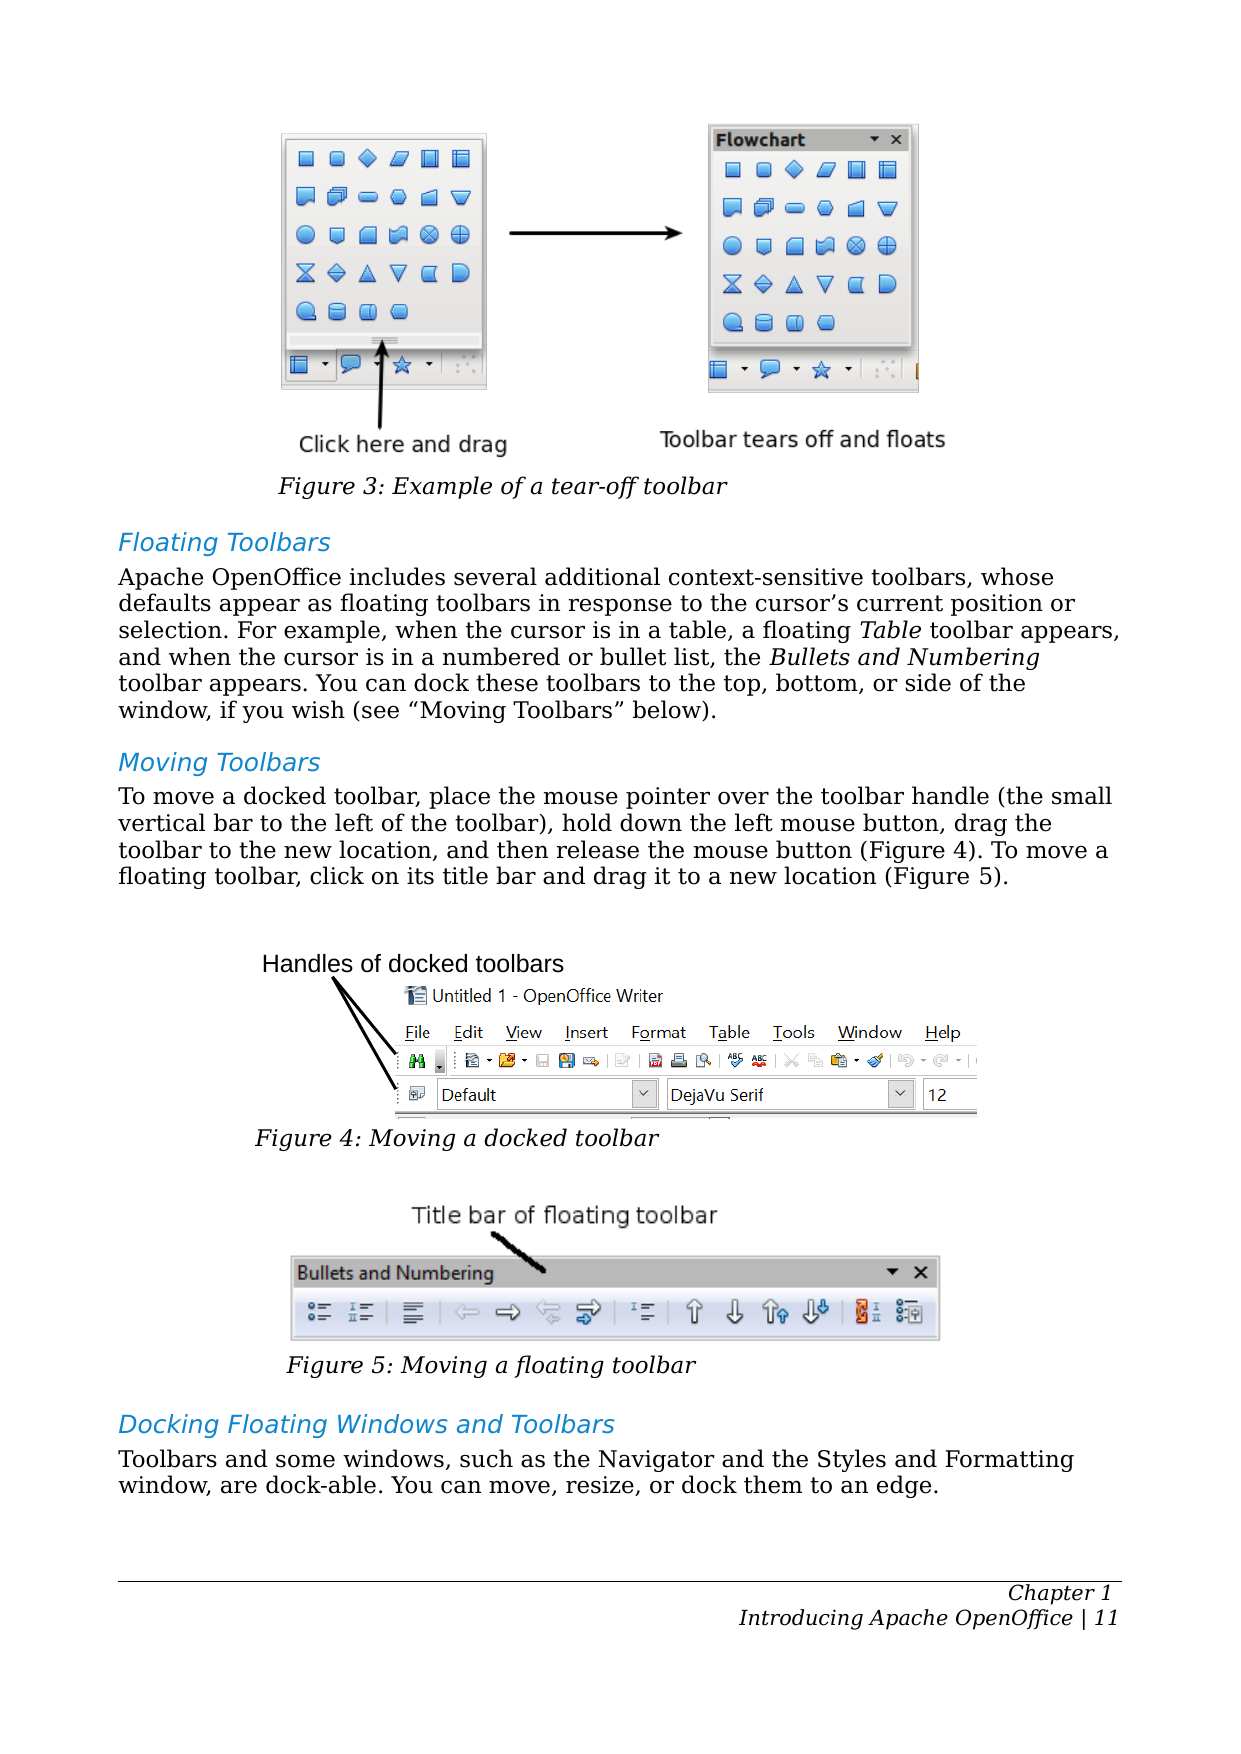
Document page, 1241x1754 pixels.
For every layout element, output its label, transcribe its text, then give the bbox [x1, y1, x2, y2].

subtitle Moving Toolbars [118, 748, 1122, 777]
text To move a docked toolbar, place the mouse pointer over the toolbar handle (the small vertical bar to the left of the toolbar), hold down the left mouse button, drag the toolbar to the new location, and then release the mouse button (Figure 4). To move a floating toolbar, click on its title bar and drag it to a new location (Figure 5). [118, 783, 1122, 890]
picture [395, 976, 569, 982]
text Apache OpenOffice includes several additional context-sensitive toolbars, whose defaults appear as floating toolbars in response to the cursor’s current position or selection. For example, when the cursor is in a table, a floating Table toolbar appears, and when the cursor is in a numbered or bullet list, the Bullets and Numbering toolbar appears. You can dock these toolbars to the top, bottom, or side of the window, if you wish (see “Moving Toolbars” below). [118, 564, 1122, 724]
picture [395, 976, 977, 1119]
text Figure 4: Moving a docked toolbar [255, 1125, 978, 1152]
text Toolbars and some windows, such as the Navigator and the Styles and Formatting window, are dock-able. You can move, resize, or dock them to an edge. [118, 1446, 1122, 1499]
picture [286, 1198, 947, 1346]
text Figure 3: Example of a tear-off toolbar [278, 473, 955, 500]
subtitle Docking Floating Windows and Toolbars [118, 1410, 1122, 1439]
text Figure 5: Moving a floating toolbar [287, 1352, 946, 1379]
subtitle Floating Toolbars [118, 528, 1122, 557]
picture [278, 118, 955, 467]
